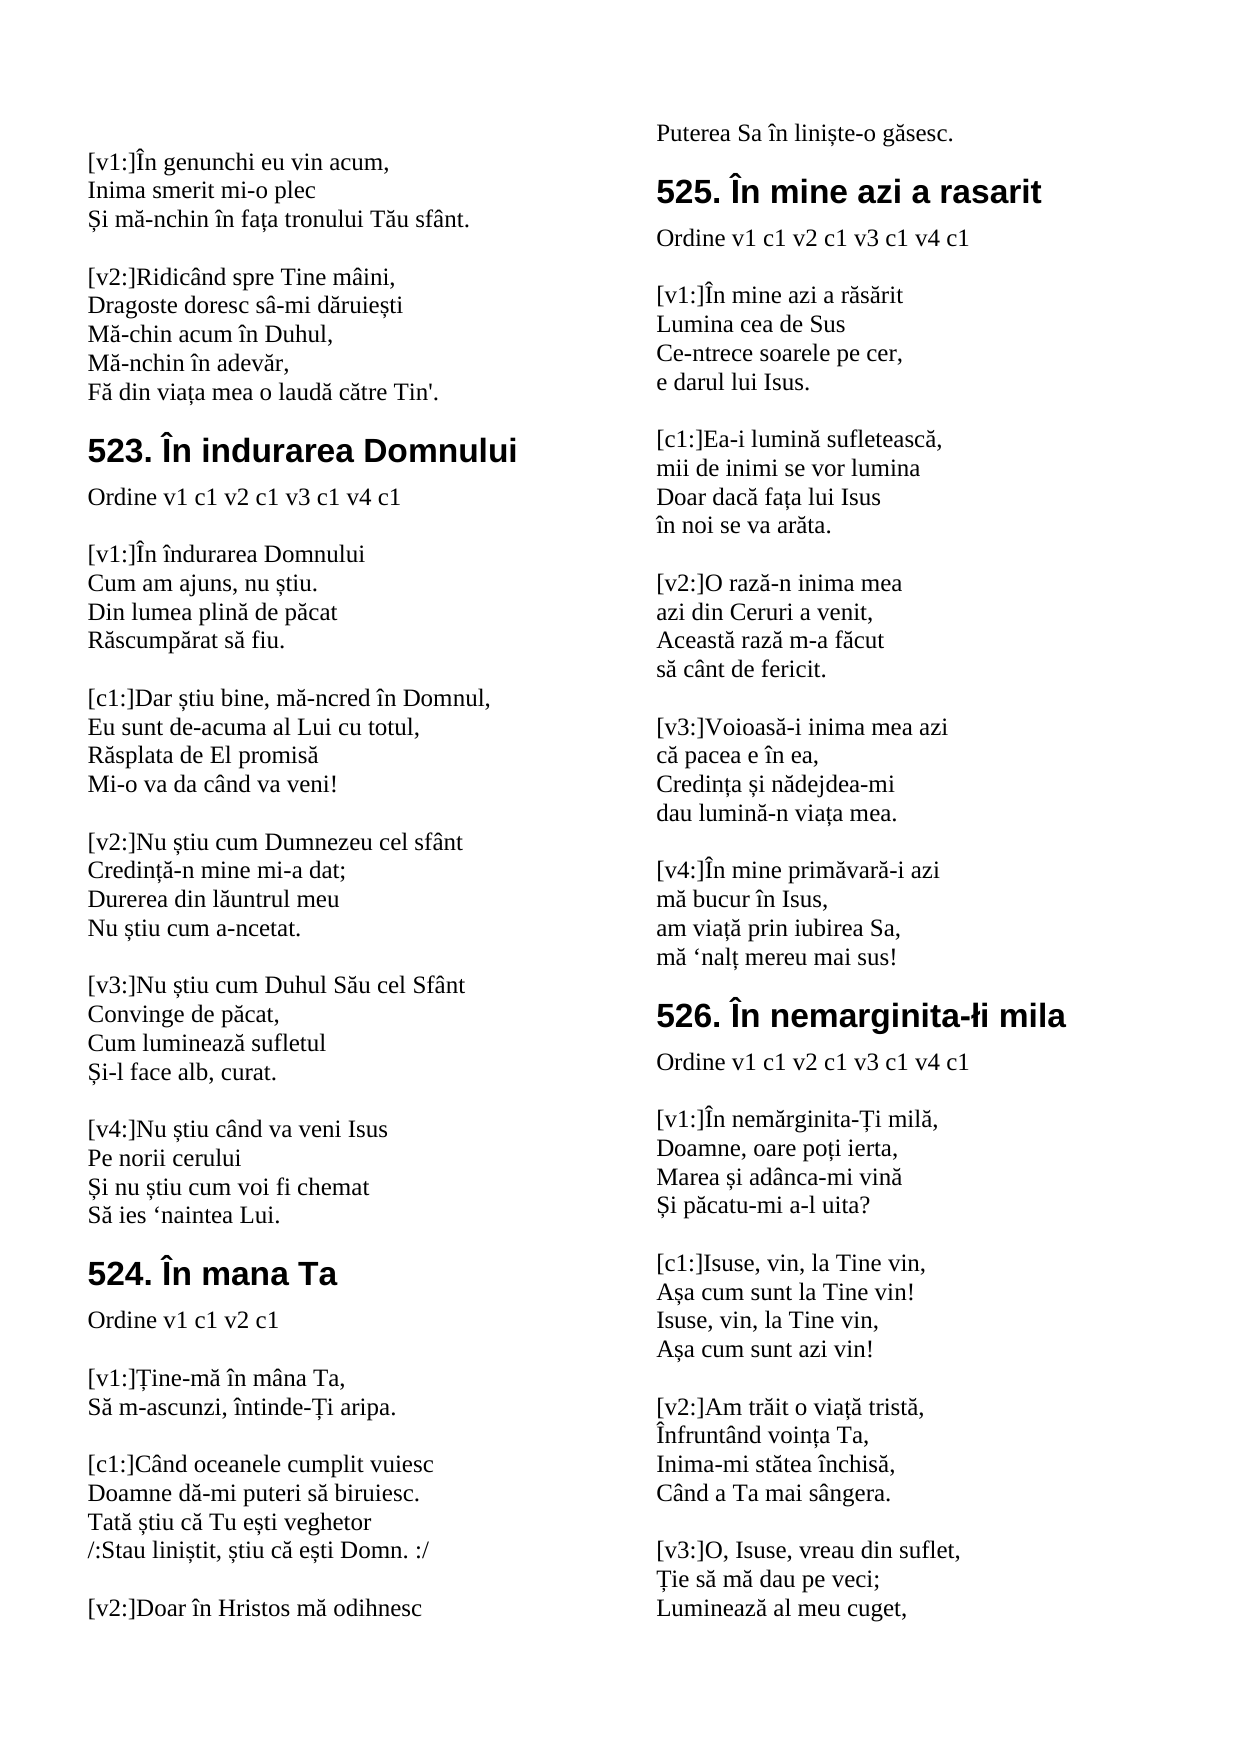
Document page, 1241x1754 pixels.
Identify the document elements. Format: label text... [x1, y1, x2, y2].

subtitle 523. În indurarea Domnului [87, 431, 597, 469]
subtitle 526. În nemarginita-łi mila [656, 996, 1166, 1034]
subtitle 525. În mine azi a rasarit [656, 172, 1166, 211]
subtitle 524. În mana Ta [87, 1254, 597, 1293]
text Ordine v1 c1 v2 c1 [v1:]Ține-mă în mâna Ta, Să m-ascunzi, întinde-Ți aripa. [c1:]Când oceanele cumplit vuiesc Doamne dă-mi puteri să biruiesc. Tată știu că Tu ești veghetor /:Stau liniștit, știu că ești Domn. :/ [v2:]Doar în Hristos mă odihnesc [87, 1305, 597, 1622]
text Ordine v1 c1 v2 c1 v3 c1 v4 c1 [v1:]În nemărginita-Ți milă, Doamne, oare poți ierta, Marea și adânca-mi vină Și păcatu-mi a-l uita? [c1:]Isuse, vin, la Tine vin, Așa cum sunt la Tine vin! Isuse, vin, la Tine vin, Așa cum sunt azi vin! [v2:]Am trăit o viață tristă, Înfruntând voința Ta, Inima-mi stătea închisă, Când a Ta mai sângera. [v3:]O, Isuse, vreau din suflet, Ție să mă dau pe veci; Luminează al meu cuget, [656, 1047, 1166, 1622]
text Puterea Sa în liniște-o găsesc. [656, 118, 1166, 147]
text Ordine v1 c1 v2 c1 v3 c1 v4 c1 [v1:]În mine azi a răsărit Lumina cea de Sus Ce-ntrece soarele pe cer, e darul lui Isus. [c1:]Ea-i lumină sufletească, mii de inimi se vor lumina Doar dacă fața lui Isus în noi se va arăta. [v2:]O rază-n inima mea azi din Ceruri a venit, Această rază m-a făcut să cânt de fericit. [v3:]Voioasă-i inima mea azi că pacea e în ea, Credința și nădejdea-mi dau lumină-n viața mea. [v4:]În mine primăvară-i azi mă bucur în Isus, am viață prin iubirea Sa, mă ‘nalț mereu mai sus! [656, 223, 1166, 971]
text Ordine v1 c1 v2 c1 v3 c1 v4 c1 [v1:]În îndurarea Domnului Cum am ajuns, nu știu. Din lumea plină de păcat Răscumpărat să fiu. [c1:]Dar știu bine, mă-ncred în Domnul, Eu sunt de-acuma al Lui cu totul, Răsplata de El promisă Mi-o va da când va veni! [v2:]Nu știu cum Dumnezeu cel sfânt Credință-n mine mi-a dat; Durerea din lăuntrul meu Nu știu cum a-ncetat. [v3:]Nu știu cum Duhul Său cel Sfânt Convinge de păcat, Cum luminează sufletul Și-l face alb, curat. [v4:]Nu știu când va veni Isus Pe norii cerului Și nu știu cum voi fi chemat Să ies ‘naintea Lui. [87, 482, 597, 1229]
text [v1:]În genunchi eu vin acum, Inima smerit mi-o plec Și mă-nchin în fața tronului Tău sfânt. [v2:]Ridicând spre Tine mâini, Dragoste doresc sâ-mi dăruiești Mă-chin acum în Duhul, Mă-nchin în adevăr, Fă din viața mea o laudă către Tin'. [87, 118, 597, 406]
